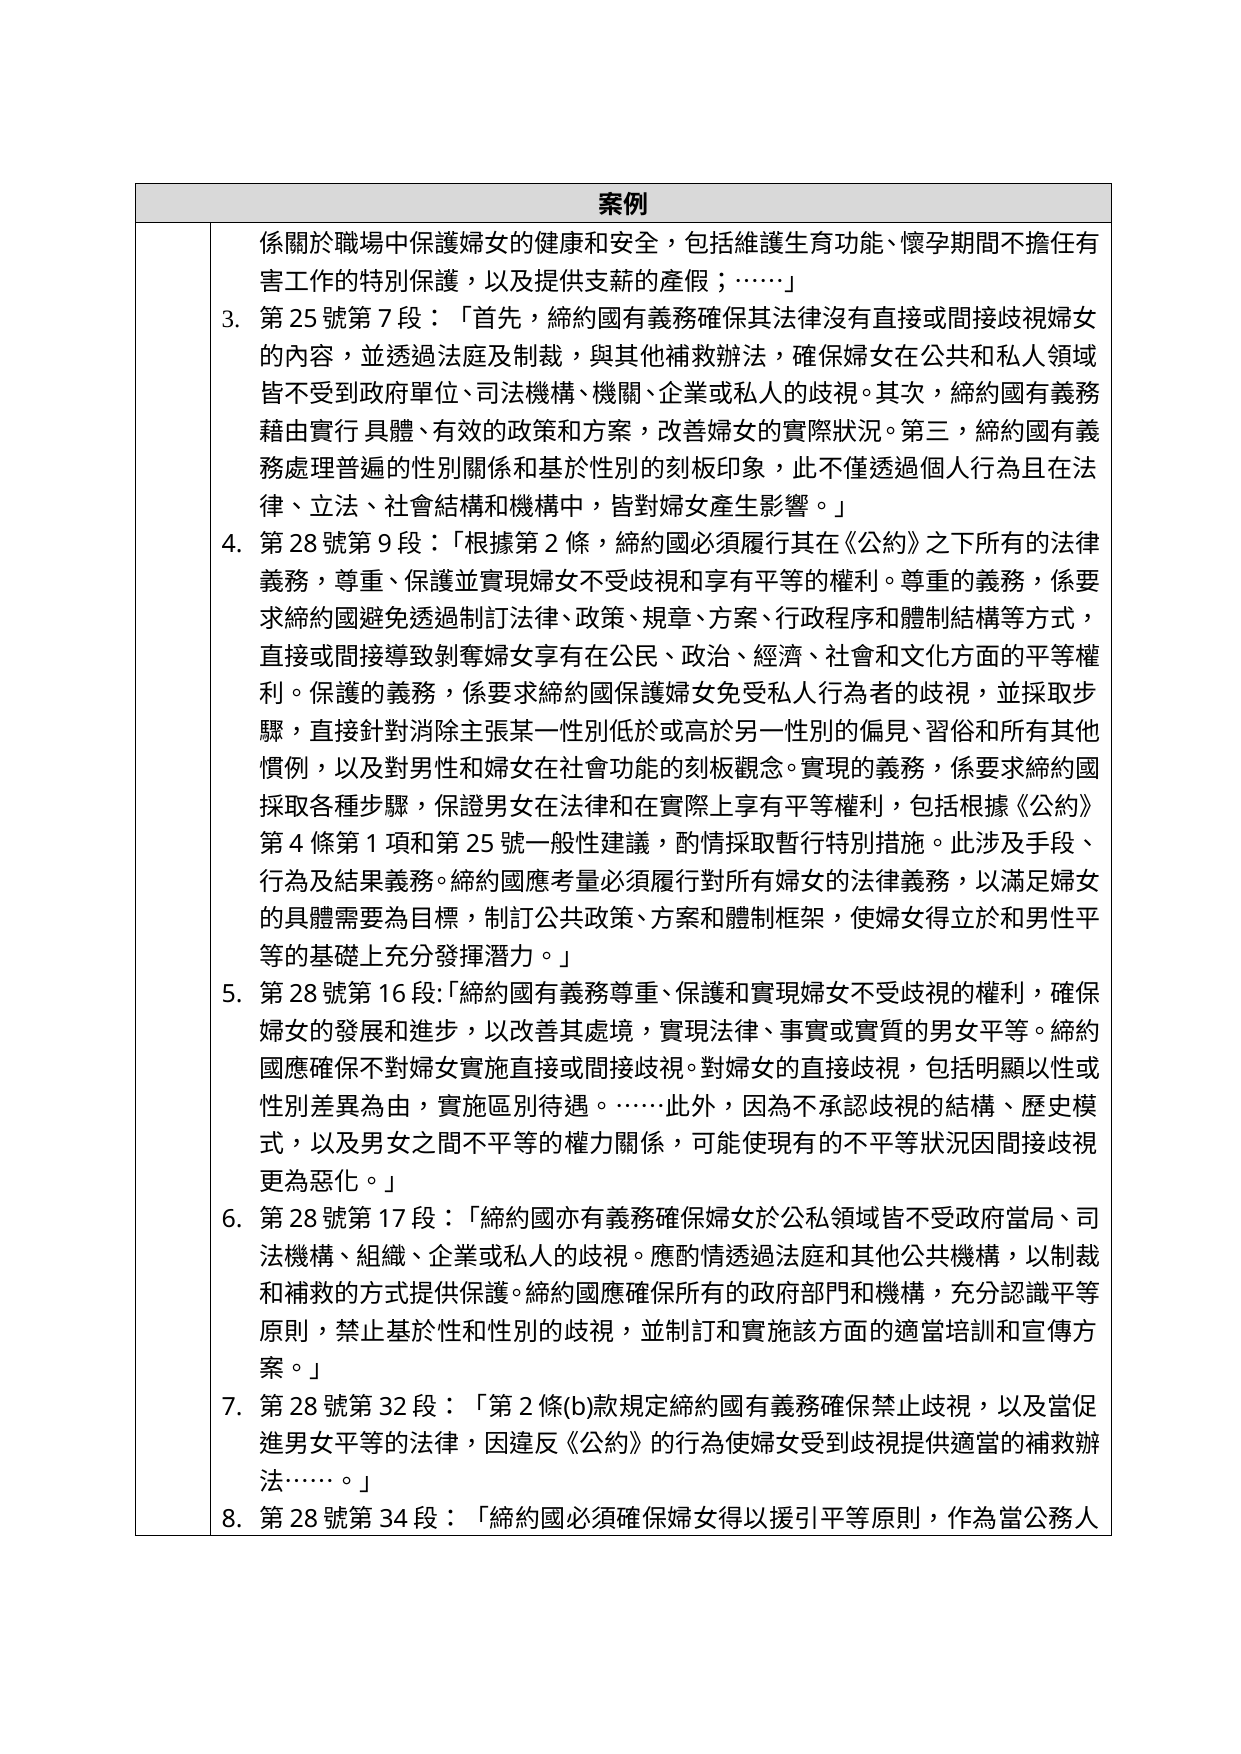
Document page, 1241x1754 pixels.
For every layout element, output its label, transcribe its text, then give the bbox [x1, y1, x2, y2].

table_header 案例 [136, 184, 1111, 222]
table_cell 係關於職場中保護婦女的健康和安全，包括維護生育功能、懷孕期間不擔任有害工作的特別保護，以及提供支薪的產假；……」 第25號第7段：「首先，締約國有義務確保其法律沒有直接或間接歧視婦女的內容，並透過法庭及制裁，與其他補救辦法，確保婦女在公共和私人領域皆不受到政府單位、司法機構、機關、企業或私人的歧視。其次，締約國有義務藉由實行 具體、有效的政策和方案，改善婦女的實際狀況。第三，締約國有義務處理普遍的性別關係和基於性別的刻板印象，此不僅透過個人行為且在法律、立法、社會結構和機構中，皆對婦女產生影響。」 第28號第9段：「根據第2 條，締約國必須履行其在《公約》之下所有的法律義務，尊重、保護並實現婦女不受歧視和享有平等的權利。尊重的義務，係要求締約國避免透過制訂法律、政策、規章、方案、行政程序和體制結構等方式，直接或間接導致剝奪婦女享有在公民、政治、經濟、社會和文化方面的平等權利。保護的義務，係要求締約國保護婦女免受私人行為者的歧視，並採取步驟，直接針對消除主張某一性別低於或高於另一性別的偏見、習俗和所有其他慣例，以及對男性和婦女在社會功能的刻板觀念。實現的義務，係要求締約國採取各種步驟，保證男女在法律和在實際上享有平等權利，包括根據《公約》第4 條第1 項和第25 號一般性建議，酌情採取暫行特別措施。此涉及手段、行為及結果義務。締約國應考量必須履行對所有婦女的法律義務，以滿足婦女的具體需要為目標，制訂公共政策、方案和體制框架，使婦女得立於和男性平等的基礎上充分發揮潛力。」 第28號第16段:「締約國有義務尊重、保護和實現婦女不受歧視的權利，確保婦女的發展和進步，以改善其處境，實現法律、事實或實質的男女平等。締約國應確保不對婦女實施直接或間接歧視。對婦女的直接歧視，包括明顯以性或性別差異為由，實施區別待遇。……此外，因為不承認歧視的結構、歷史模式，以及男女之間不平等的權力關係，可能使現有的不平等狀況因間接歧視更為惡化。」 第28號第17段：「締約國亦有義務確保婦女於公私領域皆不受政府當局、司法機構、組織、企業或私人的歧視。應酌情透過法庭和其他公共機構，以制裁和補救的方式提供保護。締約國應確保所有的政府部門和機構，充分認識平等原則，禁止基於性和性別的歧視，並制訂和實施該方面的適當培訓和宣傳方案。」 第28號第32段：「第2條(b)款規定締約國有義務確保禁止歧視，以及當促進男女平等的法律，因違反《公約》的行為使婦女受到歧視提供適當的補救辦法……。」 第28號第34段：「締約國必須確保婦女得以援引平等原則，作為當公務人 [211, 223, 1111, 1535]
table_cell [136, 223, 210, 1535]
